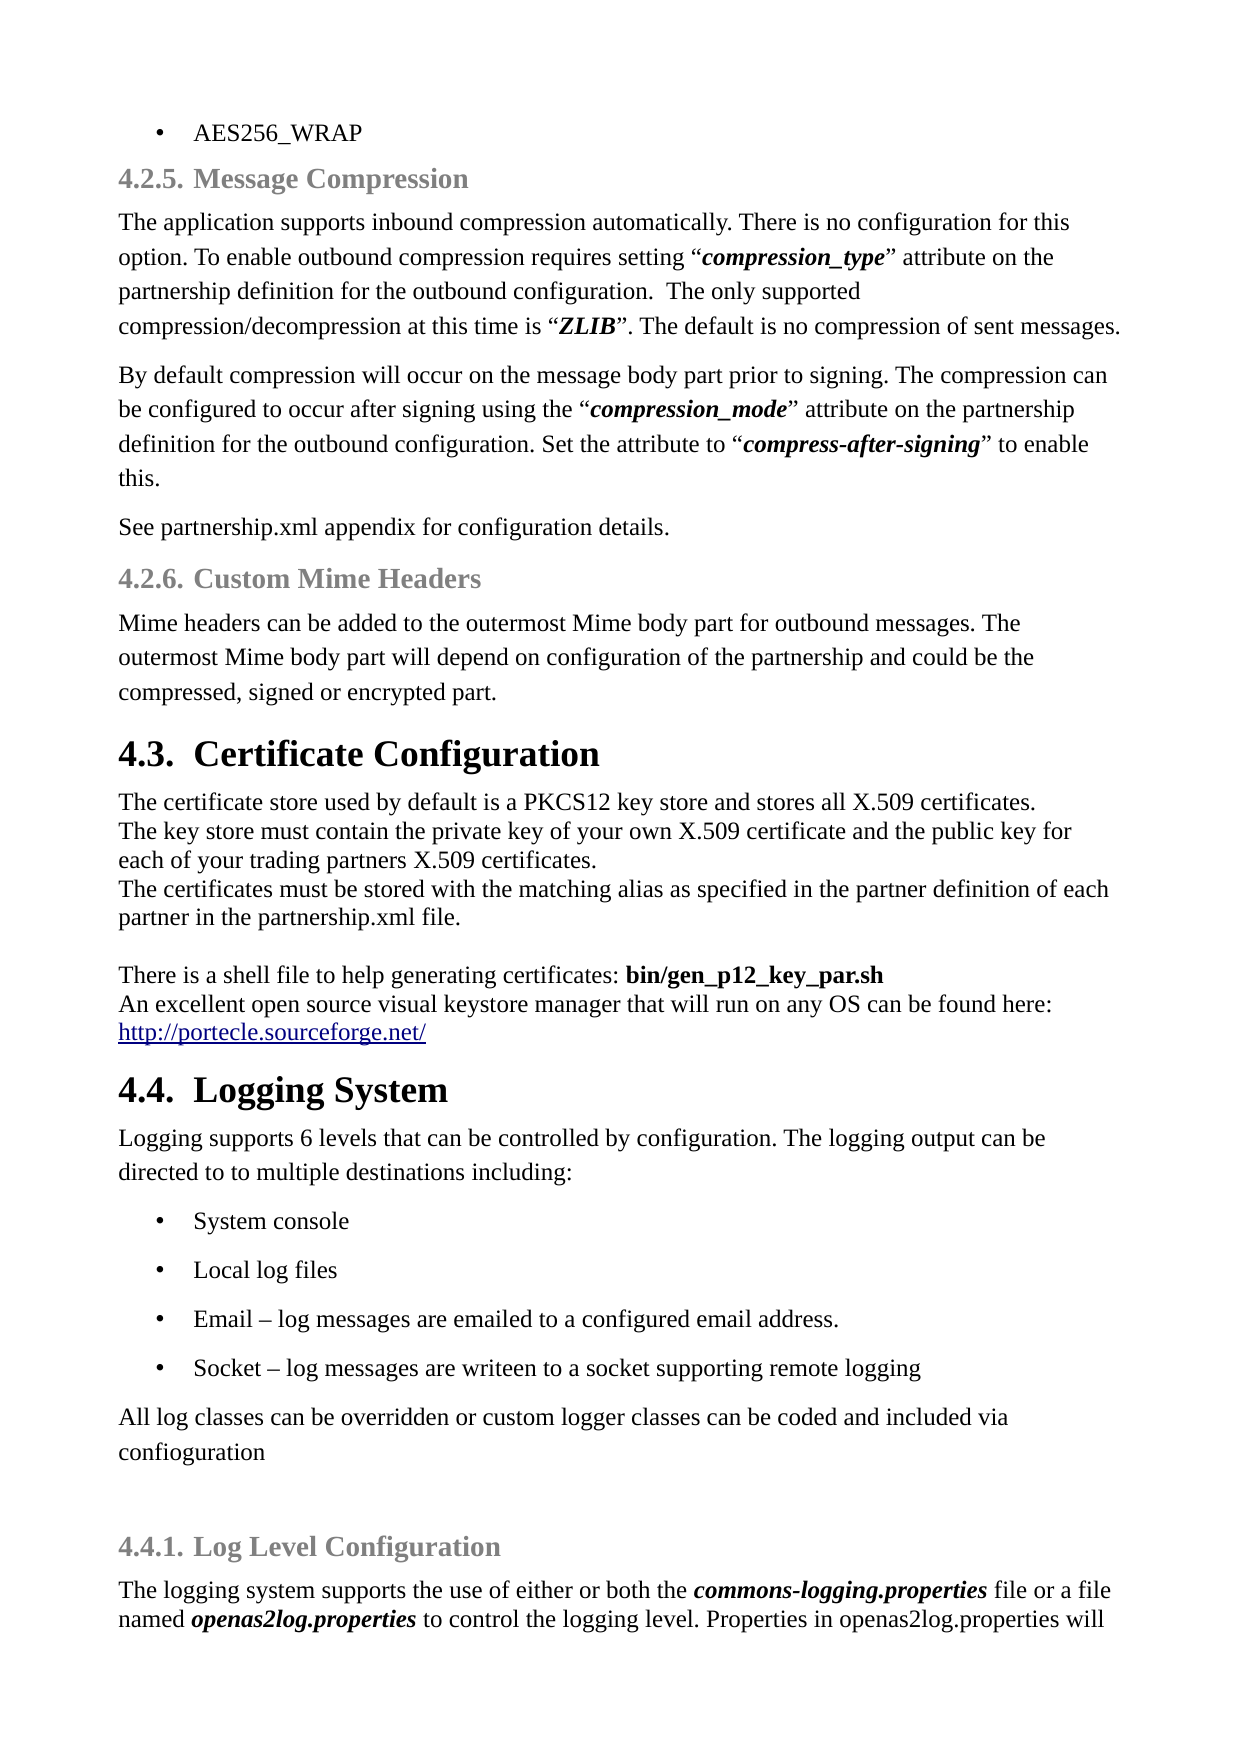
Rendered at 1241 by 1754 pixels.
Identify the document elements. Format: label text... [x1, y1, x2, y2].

text An excellent open source visual keystore manager that will run on any OS can be found here: http://portecle.sourceforge.net/ [118, 989, 1122, 1046]
list System console [156, 1206, 1122, 1235]
text The key store must contain the private key of your own X.509 certificate and the public key for each of your trading partners X.509 certificates. [118, 816, 1122, 874]
list Email – log messages are emailed to a configured email address. [156, 1304, 1122, 1333]
subtitle Log Level Configuration [118, 1529, 1122, 1563]
subtitle Certificate Configuration [118, 732, 1122, 775]
text Mime headers can be added to the outermost Mime body part for outbound messages. The outermost Mime body part will depend on configuration of the partnership and could be the compressed, signed or encrypted part. [118, 608, 1122, 705]
list Local log files [156, 1255, 1122, 1284]
text There is a shell file to help generating certificates: bin/gen_p12_key_par.sh [118, 960, 1122, 989]
text The certificate store used by default is a PKCS12 key store and stores all X.509 certificates. [118, 787, 1122, 816]
text The certificates must be stored with the matching alias as specified in the partner definition of each partner in the partnership.xml file. [118, 874, 1122, 931]
text See partnership.xml appendix for configuration details. [118, 512, 1122, 541]
text By default compression will occur on the message body part prior to signing. The compression can be configured to occur after signing using the “compression_mode” attribute on the partnership definition for the outbound configuration. Set the attribute to “compress-after-signing” to enable this. [118, 360, 1122, 492]
subtitle Message Compression [118, 161, 1122, 195]
subtitle Logging System [118, 1067, 1122, 1110]
list Socket – log messages are writeen to a socket supporting remote logging [156, 1353, 1122, 1382]
list AES256_WRAP [156, 118, 1122, 147]
text The application supports inbound compression automatically. There is no configuration for this option. To enable outbound compression requires setting “compression_type” attribute on the partnership definition for the outbound configuration. The only supported compression/decompression at this time is “ZLIB”. The default is no compression of sent messages. [118, 207, 1122, 340]
subtitle Custom Mime Headers [118, 562, 1122, 595]
text Logging supports 6 levels that can be controlled by configuration. The logging output can be directed to to multiple destinations including: [118, 1123, 1122, 1186]
text The logging system supports the use of either or both the commons-logging.properties file or a file named openas2log.properties to control the logging level. Properties in openas2log.properties will [118, 1575, 1122, 1633]
text All log classes can be overridden or custom logger classes can be coded and included via confioguration [118, 1402, 1122, 1466]
